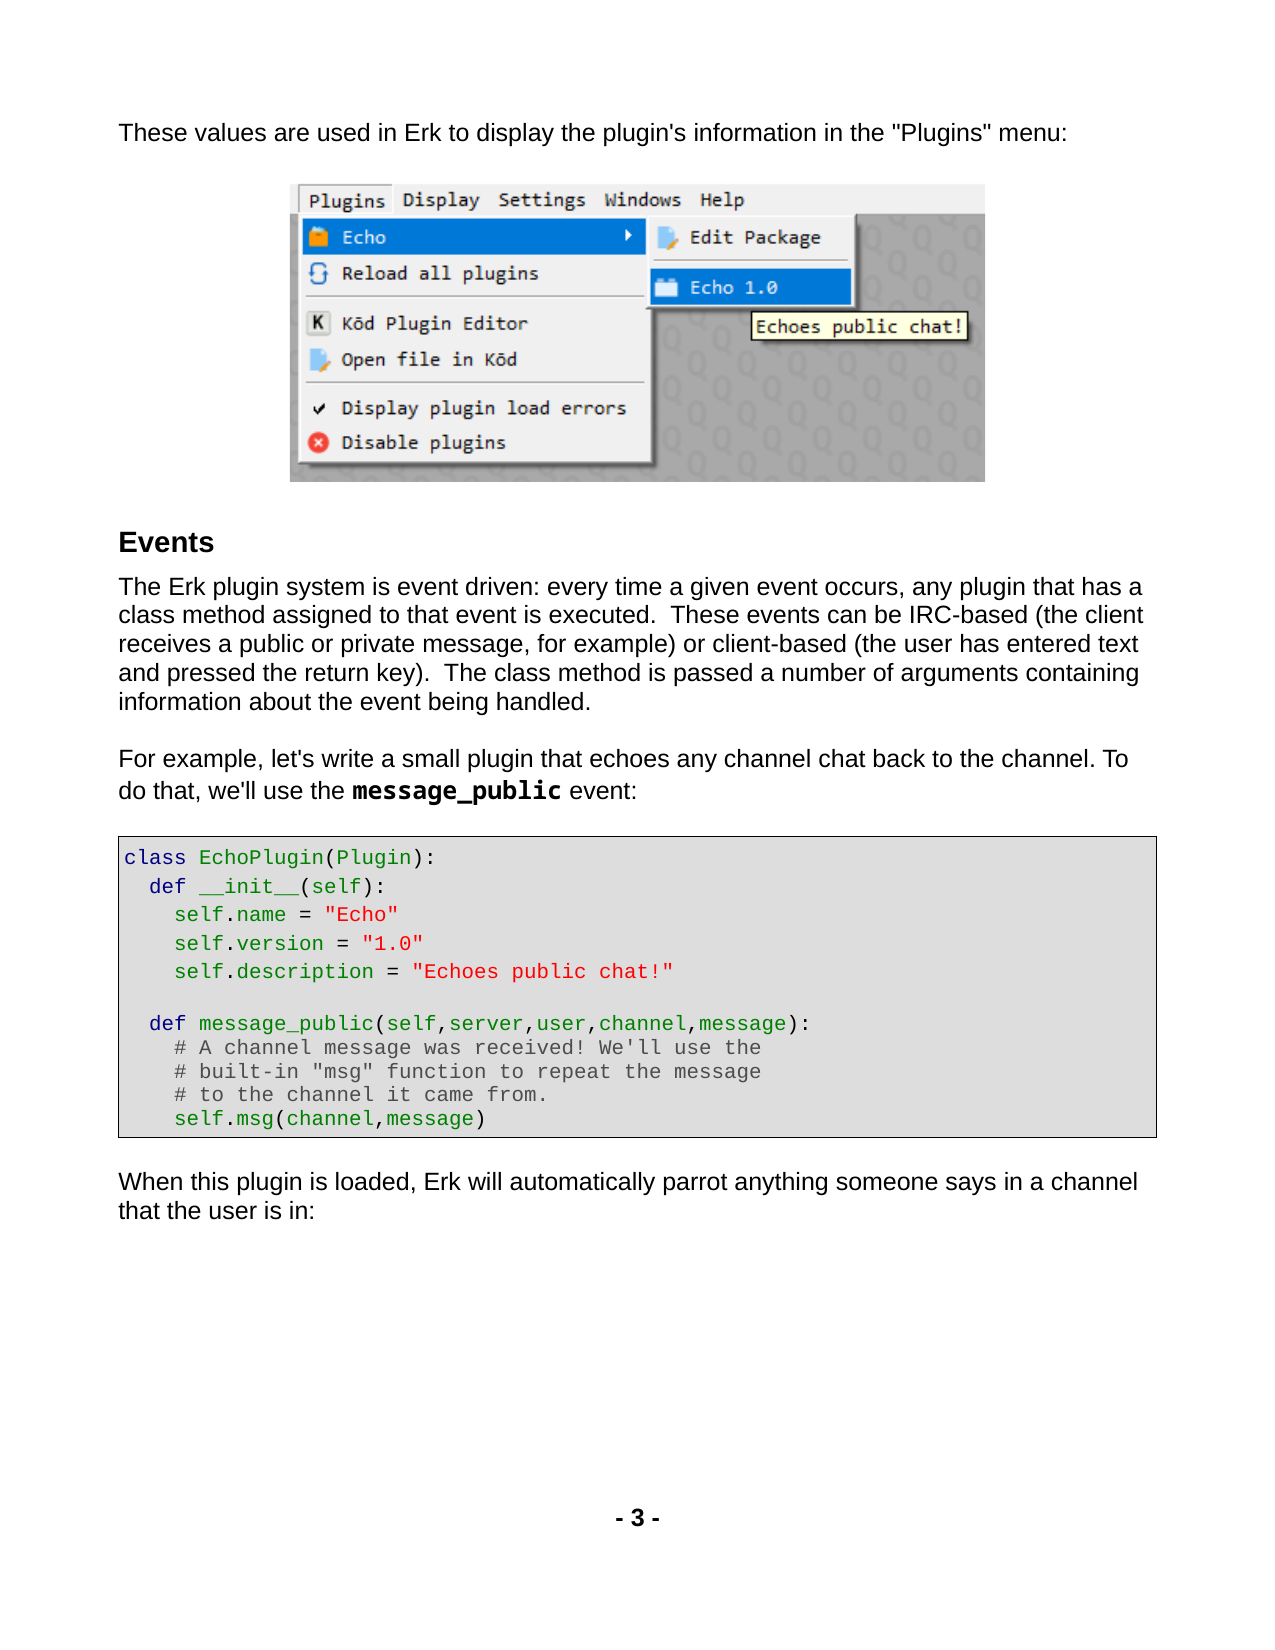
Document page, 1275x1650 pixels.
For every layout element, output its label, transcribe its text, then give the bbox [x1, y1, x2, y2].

subtitle Events [118, 525, 1157, 559]
text When this plugin is loaded, Erk will automatically parrot anything someone says in a channel that the user is in: [118, 1167, 1157, 1224]
text The Erk plugin system is event driven: every time a given event occurs, any plugin that has a class method assigned to that event is executed. These events can be IRC-based (the client receives a public or private message, for example) or client-based (the user has entered text and pressed the return key). The class method is passed a number of arguments containing information about the event being handled. [118, 571, 1157, 715]
text These values are used in Erk to display the plugin's information in the "Plugins" menu: [118, 118, 1157, 147]
picture [289, 175, 986, 482]
text For example, let's write a small plugin that echoes any channel chat back to the channel. To do that, we'll use the message_public event: [118, 744, 1157, 807]
table_header class EchoPlugin(Plugin): def __init__(self): self.name = "Echo" self.version = "1.0" self.description = "Echoes public chat!" def message_public(self,server,user,channel,message): # A channel message was received! We'll use the # built-in "msg" function to repeat the message # to the channel it came from. self.msg(channel,message) [119, 837, 1156, 1137]
